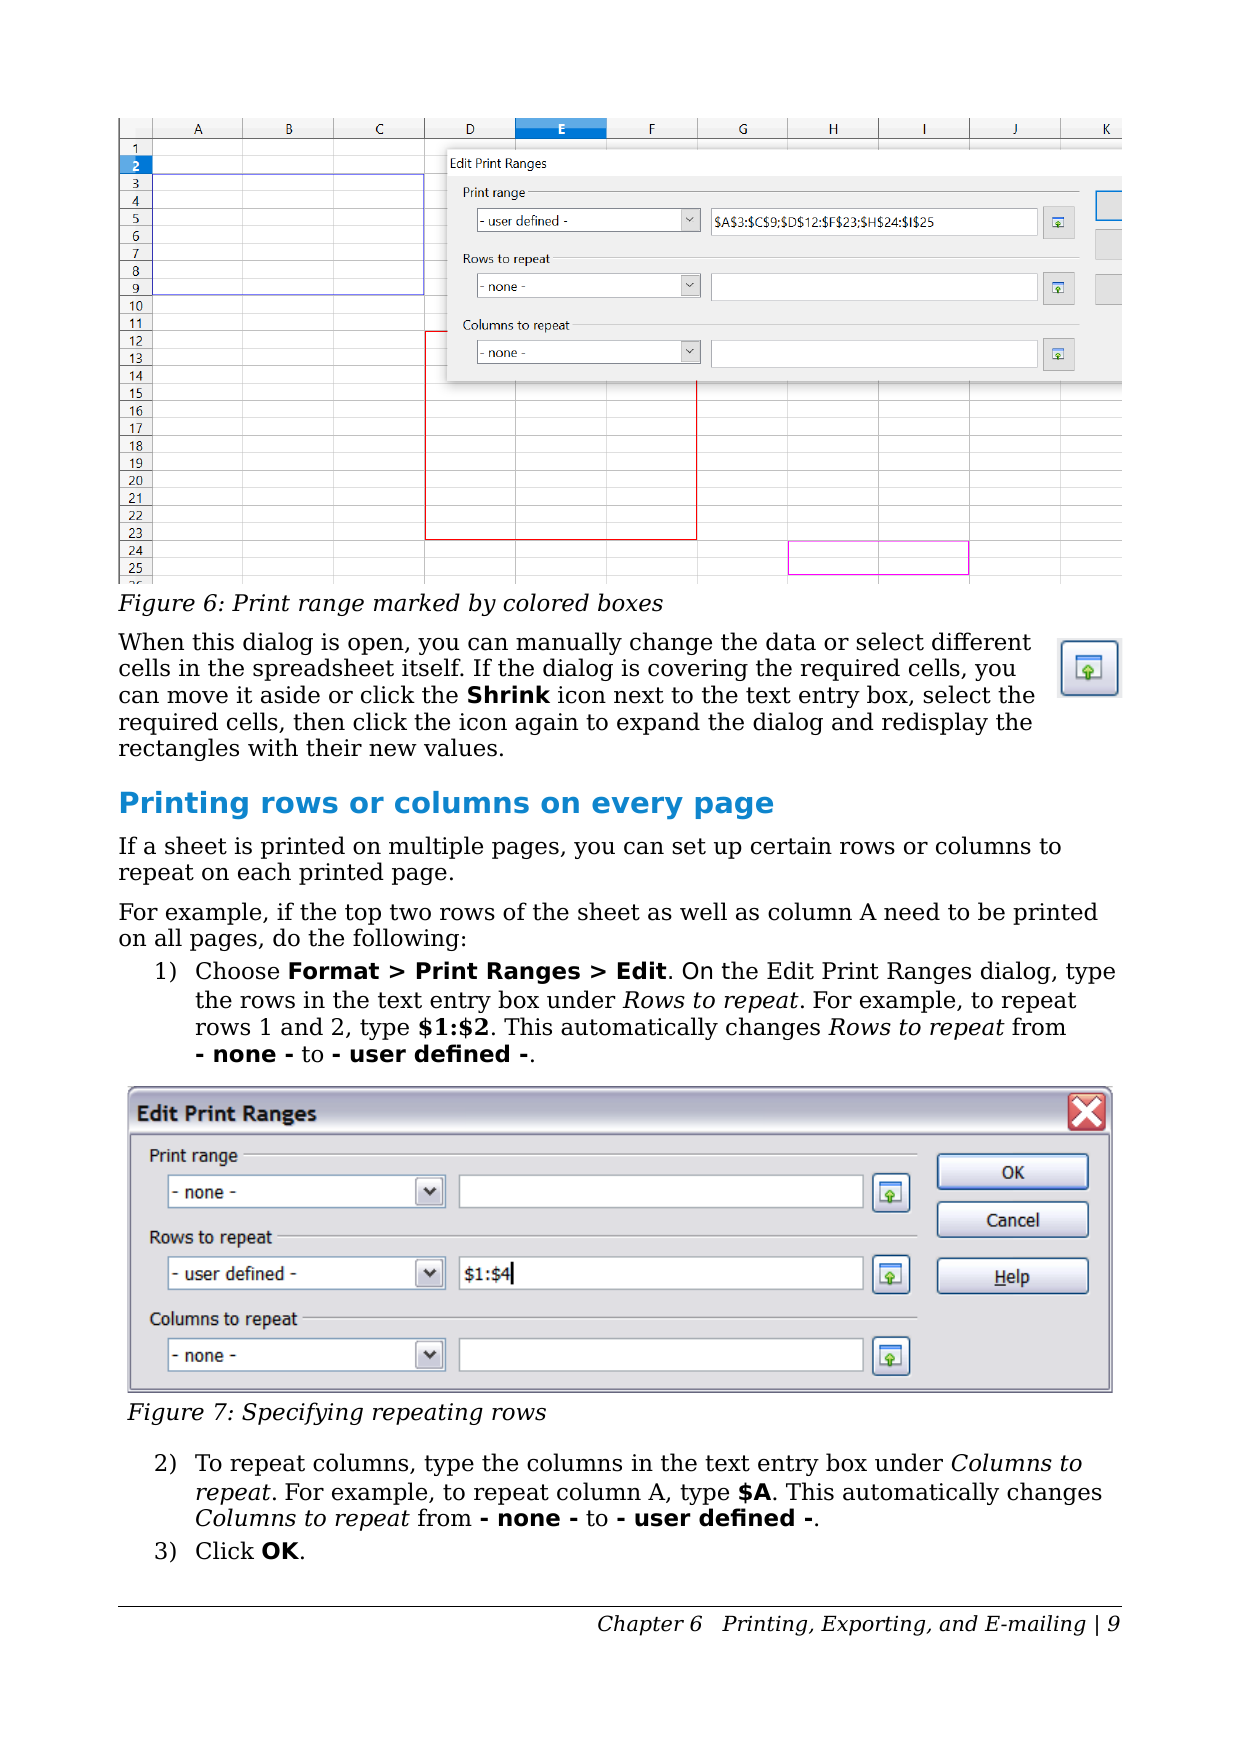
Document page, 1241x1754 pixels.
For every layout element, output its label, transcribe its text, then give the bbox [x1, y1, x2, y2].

list For example, if the top two rows of the sheet as well as column A need to be printed on all pages, do the following: [118, 899, 1122, 952]
picture [118, 118, 1122, 584]
picture [127, 1086, 1113, 1393]
picture [1056, 638, 1123, 698]
list Choose Format > Print Ranges > Edit. On the Edit Print Ranges dialog, type the rows in the text entry box under Rows to repeat. For example, to repeat rows 1 and 2, type $1:$2. This automatically changes Rows to repeat from - none - to - user defined -. [177, 958, 1122, 1067]
text When this dialog is open, you can manually change the data or select different cells in the spreadsheet itself. If the dialog is covering the required cells, you can move it aside or click the Shrink icon next to the text entry box, select the required cells, then click the icon again to expand the dialog and redisplay the rectangles with their new values. [118, 629, 1122, 762]
list Click OK. [177, 1538, 1122, 1565]
text Figure 7: Specifying repeating rows [127, 1399, 1113, 1426]
list To repeat columns, type the columns in the text entry box under Columns to repeat. For example, to repeat column A, type $A. This automatically changes Columns to repeat from - none - to - user defined -. [177, 1450, 1122, 1532]
subtitle Printing rows or columns on every page [118, 786, 1122, 820]
text Figure 6: Print range marked by colored boxes [118, 590, 1122, 616]
text If a sheet is printed on multiple pages, you can set up certain rows or columns to repeat on each printed page. [118, 833, 1122, 886]
